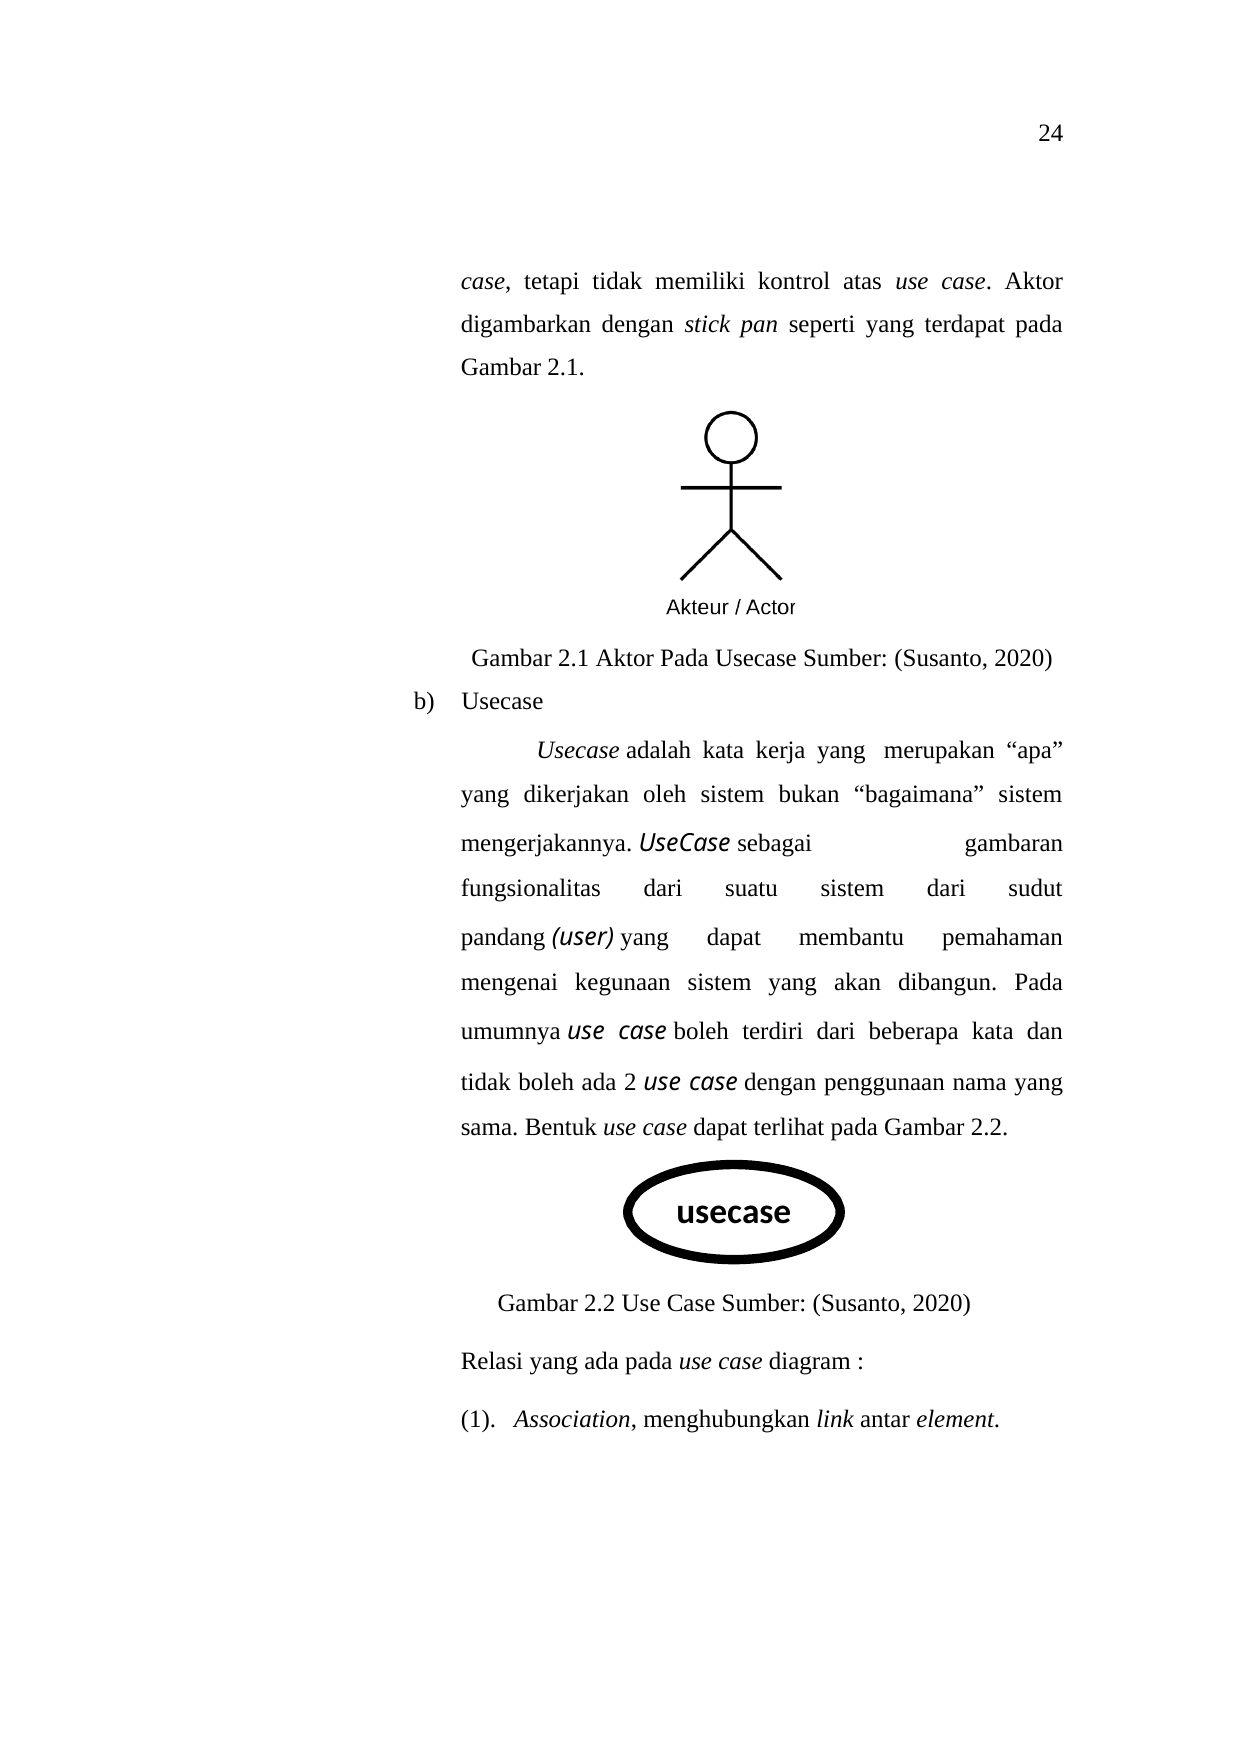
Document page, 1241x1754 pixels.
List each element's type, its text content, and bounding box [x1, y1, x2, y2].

list Relasi yang ada pada use case diagram : [461, 1346, 1063, 1375]
list Association, menghubungkan link antar element. [461, 1404, 1063, 1433]
list case, tetapi tidak memiliki kontrol atas use case. Aktor digambarkan dengan stick pan seperti yang terdapat pada Gambar 2.1. [461, 266, 1063, 381]
list Gambar 2.1 Aktor Pada Usecase Sumber: (Susanto, 2020)⁠ [461, 395, 1063, 672]
list Usecase adalah kata kerja yang merupakan “apa” yang dikerjakan oleh sistem bukan “bagaimana” sistem mengerjakannya. UseCase sebagai gambaran fungsionalitas dari suatu sistem dari sudut pandang (user) yang dapat membantu pemahaman mengenai kegunaan sistem yang akan dibangun. Pada umumnya use case boleh terdiri dari beberapa kata dan tidak boleh ada 2 use case dengan penggunaan nama yang sama. Bentuk use case dapat terlihat pada Gambar 2.2. [461, 736, 1063, 1141]
picture [665, 410, 796, 615]
list Usecase [413, 686, 1063, 715]
text Gambar 2.2 Use Case Sumber: (Susanto, 2020)⁠ [405, 1288, 1063, 1317]
